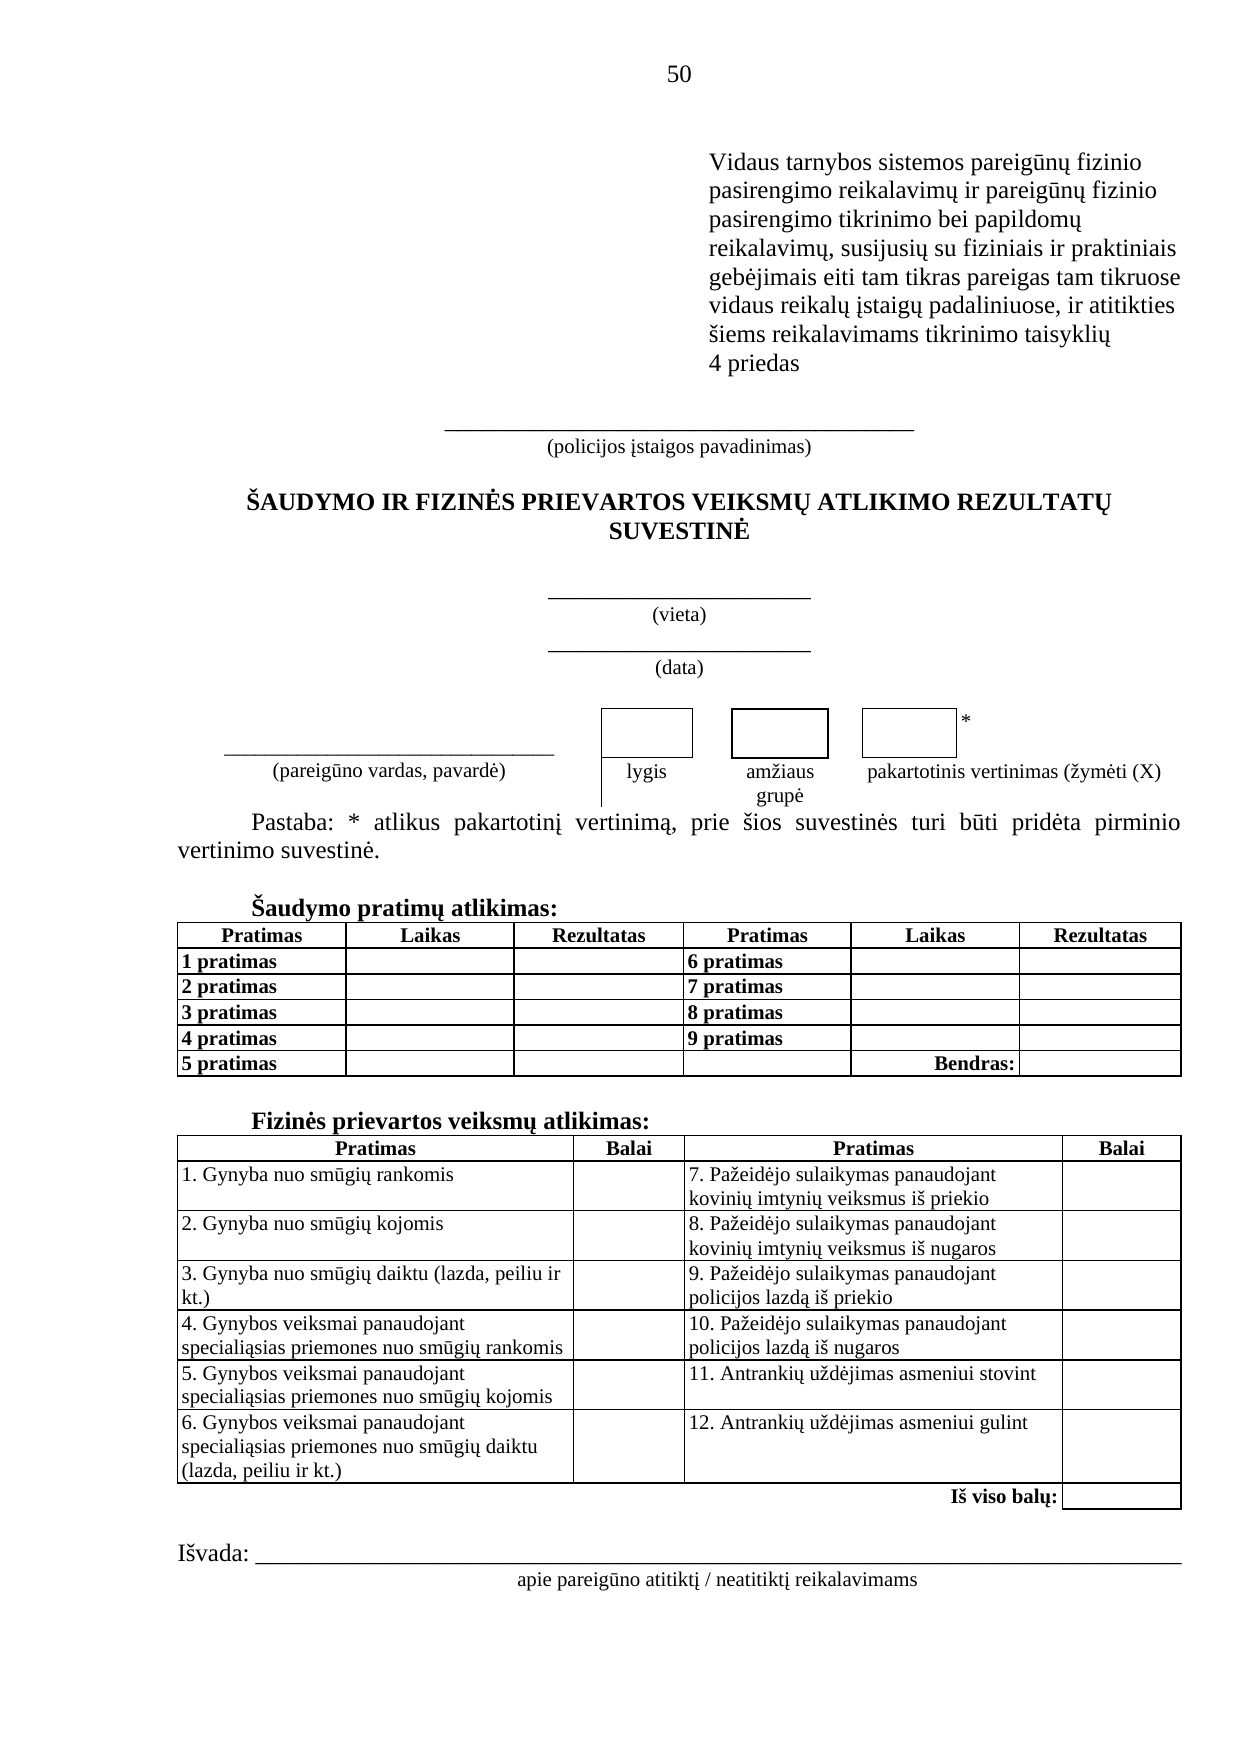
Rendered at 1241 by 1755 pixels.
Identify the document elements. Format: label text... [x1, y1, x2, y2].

text (data) [177, 655, 1181, 679]
table_cell [679, 975, 683, 998]
table_cell [693, 757, 732, 807]
text reikalavimų, susijusių su fiziniais ir praktiniais [177, 233, 1181, 262]
text šiems reikalavimams tikrinimo taisyklių [177, 319, 1181, 348]
table_header * [957, 708, 1181, 757]
table_header [602, 709, 692, 757]
table_cell 12. Antrankių uždėjimas asmeniui gulint [685, 1410, 1062, 1482]
table_header [829, 708, 862, 757]
table_cell [1015, 975, 1019, 998]
table_cell 11. Antrankių uždėjimas asmeniui stovint [685, 1361, 1062, 1408]
text Fizinės prievartos veiksmų atlikimas: [177, 1106, 1181, 1134]
table_cell [1063, 1311, 1180, 1359]
table_cell 2. Gynyba nuo smūgių kojomis [178, 1211, 573, 1259]
table_header [693, 708, 731, 757]
table_cell [1063, 1211, 1180, 1259]
table_cell [1063, 1162, 1180, 1210]
text 4 priedas [177, 348, 1181, 377]
table_header (pareigūno vardas, pavardė) [177, 708, 601, 807]
text Šaudymo pratimų atlikimas: [177, 893, 1181, 922]
table_cell [1063, 1261, 1180, 1309]
text (policijos įstaigos pavadinimas) [177, 434, 1181, 458]
table_cell [574, 1484, 578, 1508]
table_cell [679, 1051, 683, 1075]
table_cell [574, 1162, 684, 1210]
text Išvada: [177, 1538, 1181, 1567]
table_cell [574, 1311, 684, 1359]
table_cell [679, 1026, 683, 1050]
text _____________________ [177, 626, 1181, 655]
text Pastaba: * atlikus pakartotinį vertinimą, prie šios suvestinės turi būti pridėta pirminio vertinimo suvestinė. [177, 807, 1181, 864]
table_cell [1063, 1361, 1180, 1408]
table_cell 1. Gynyba nuo smūgių rankomis [178, 1162, 573, 1210]
table_header [863, 709, 956, 757]
table_cell [1063, 1410, 1180, 1482]
text vidaus reikalų įstaigų padaliniuose, ir atitikties [177, 291, 1181, 319]
text ŠAUDYMO IR FIZINĖS PRIEVARTOS VEIKSMŲ ATLIKIMO REZULTATŲ SUVESTINĖ [177, 487, 1181, 545]
table_cell [1015, 1026, 1019, 1050]
table_cell lygis [602, 758, 692, 807]
table_cell [1015, 949, 1019, 973]
table_cell [828, 757, 863, 807]
table_cell pakartotinis vertinimas (žymėti (X) [863, 757, 1181, 807]
table_cell [569, 1484, 573, 1508]
text (vieta) [177, 602, 1181, 626]
text pasirengimo reikalavimų ir pareigūnų fizinio [177, 176, 1181, 204]
table_cell [574, 1361, 684, 1408]
text gebėjimais eiti tam tikras pareigas tam tikruose [177, 262, 1181, 291]
text pasirengimo tikrinimo bei papildomų [177, 204, 1181, 233]
table_cell [680, 1484, 684, 1508]
text Vidaus tarnybos sistemos pareigūnų fizinio [177, 147, 1181, 176]
table_cell [574, 1410, 684, 1482]
text apie pareigūno atitiktį / neatitiktį reikalavimams [177, 1567, 1181, 1591]
table_cell [574, 1211, 684, 1259]
table_cell [1015, 1000, 1019, 1024]
table_header [733, 710, 827, 757]
table_cell [177, 1484, 181, 1508]
table_cell [679, 1000, 683, 1024]
table_cell [574, 1261, 684, 1309]
text _____________________ [177, 573, 1181, 602]
table_cell [679, 949, 683, 973]
